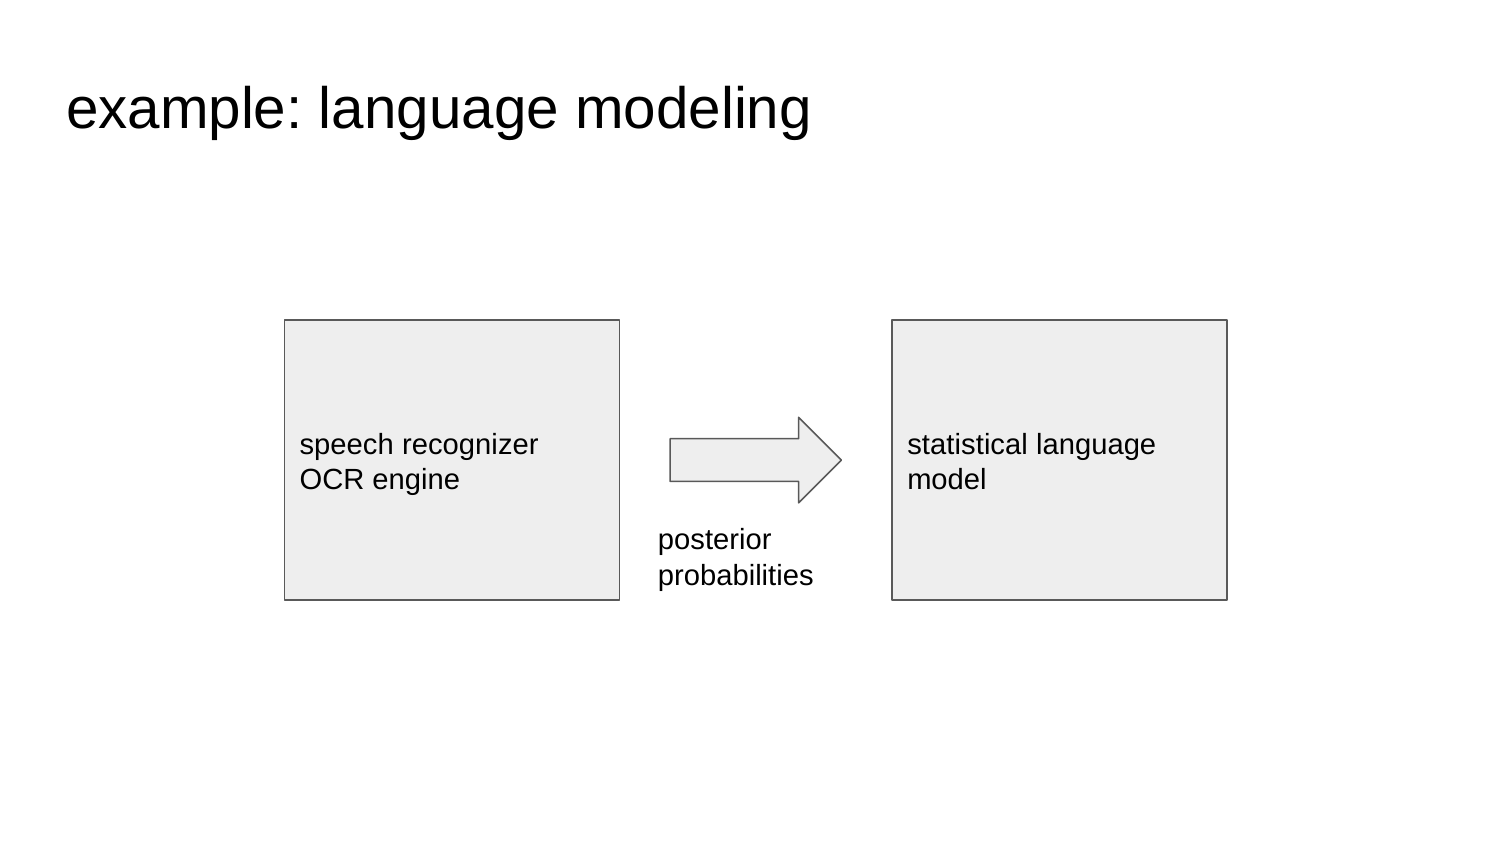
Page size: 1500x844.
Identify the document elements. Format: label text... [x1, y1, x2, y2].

text_box posterior probabilities [642, 505, 874, 601]
text_box [670, 417, 842, 503]
title example: language modeling [51, 55, 1449, 167]
text_box statistical language model [892, 320, 1227, 601]
text_box speech recognizer OCR engine [284, 320, 620, 601]
